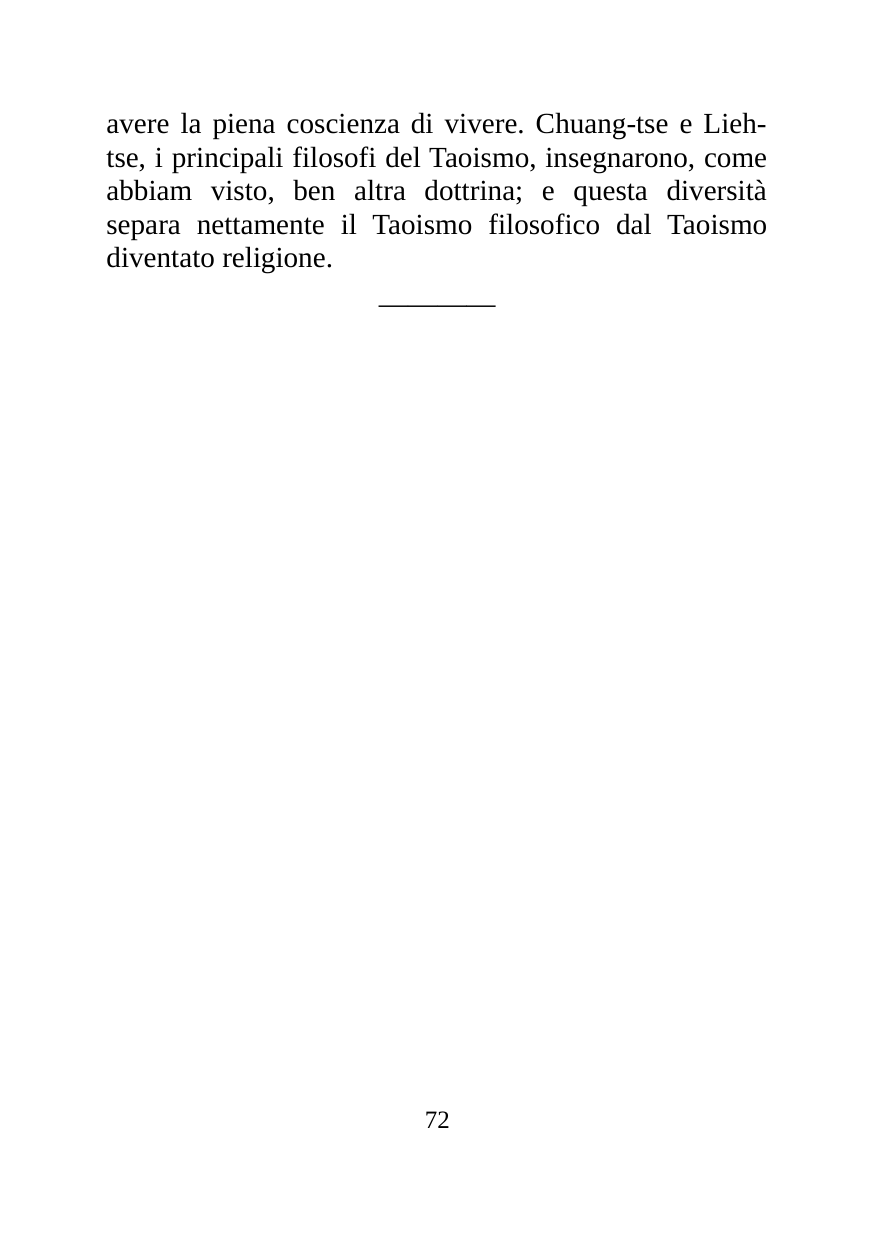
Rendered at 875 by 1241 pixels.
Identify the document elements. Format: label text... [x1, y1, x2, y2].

text ———— [106, 286, 768, 324]
text avere la piena coscienza di vivere. Chuang-tse e Lieh-tse, i principali filosofi del Taoismo, insegnarono, come abbiam visto, ben altra dottrina; e questa diversità separa nettamente il Taoismo filosofico dal Taoismo diventato religione. [106, 106, 768, 274]
